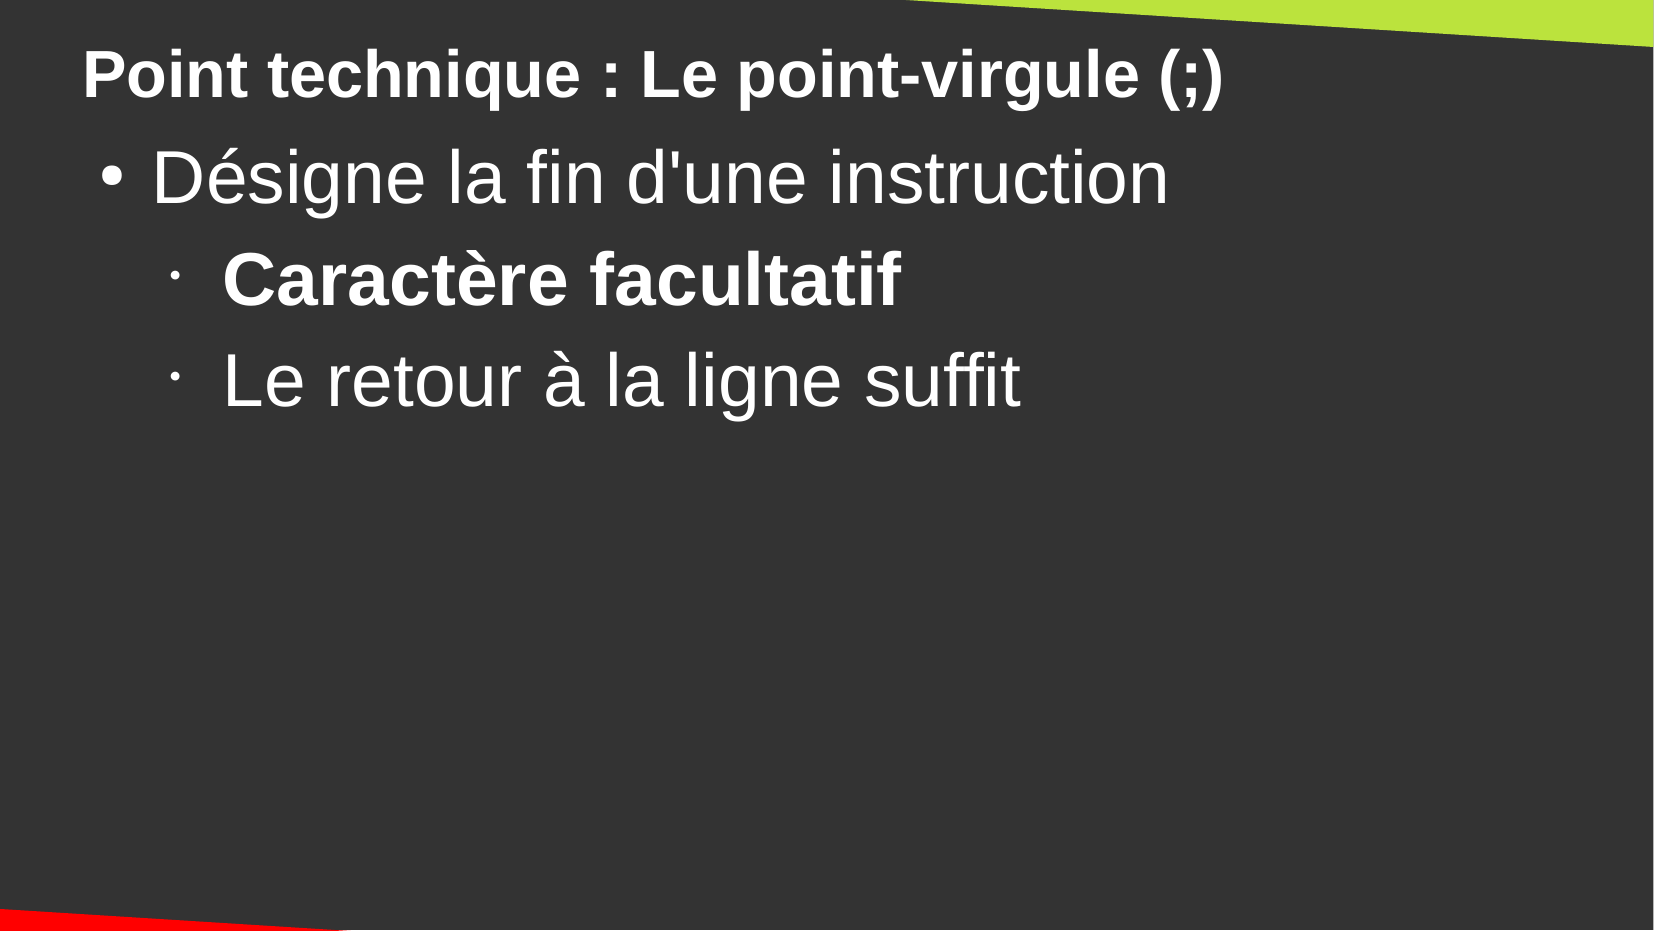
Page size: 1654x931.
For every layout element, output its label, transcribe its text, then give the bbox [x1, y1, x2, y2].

title Point technique : Le point-virgule (;) [82, 37, 1571, 114]
text_box [0, 908, 351, 931]
text_box [905, 0, 1654, 48]
list Désigne la fin d'une instruction Caractère facultatif Le retour à la ligne suffit [80, 135, 1620, 544]
